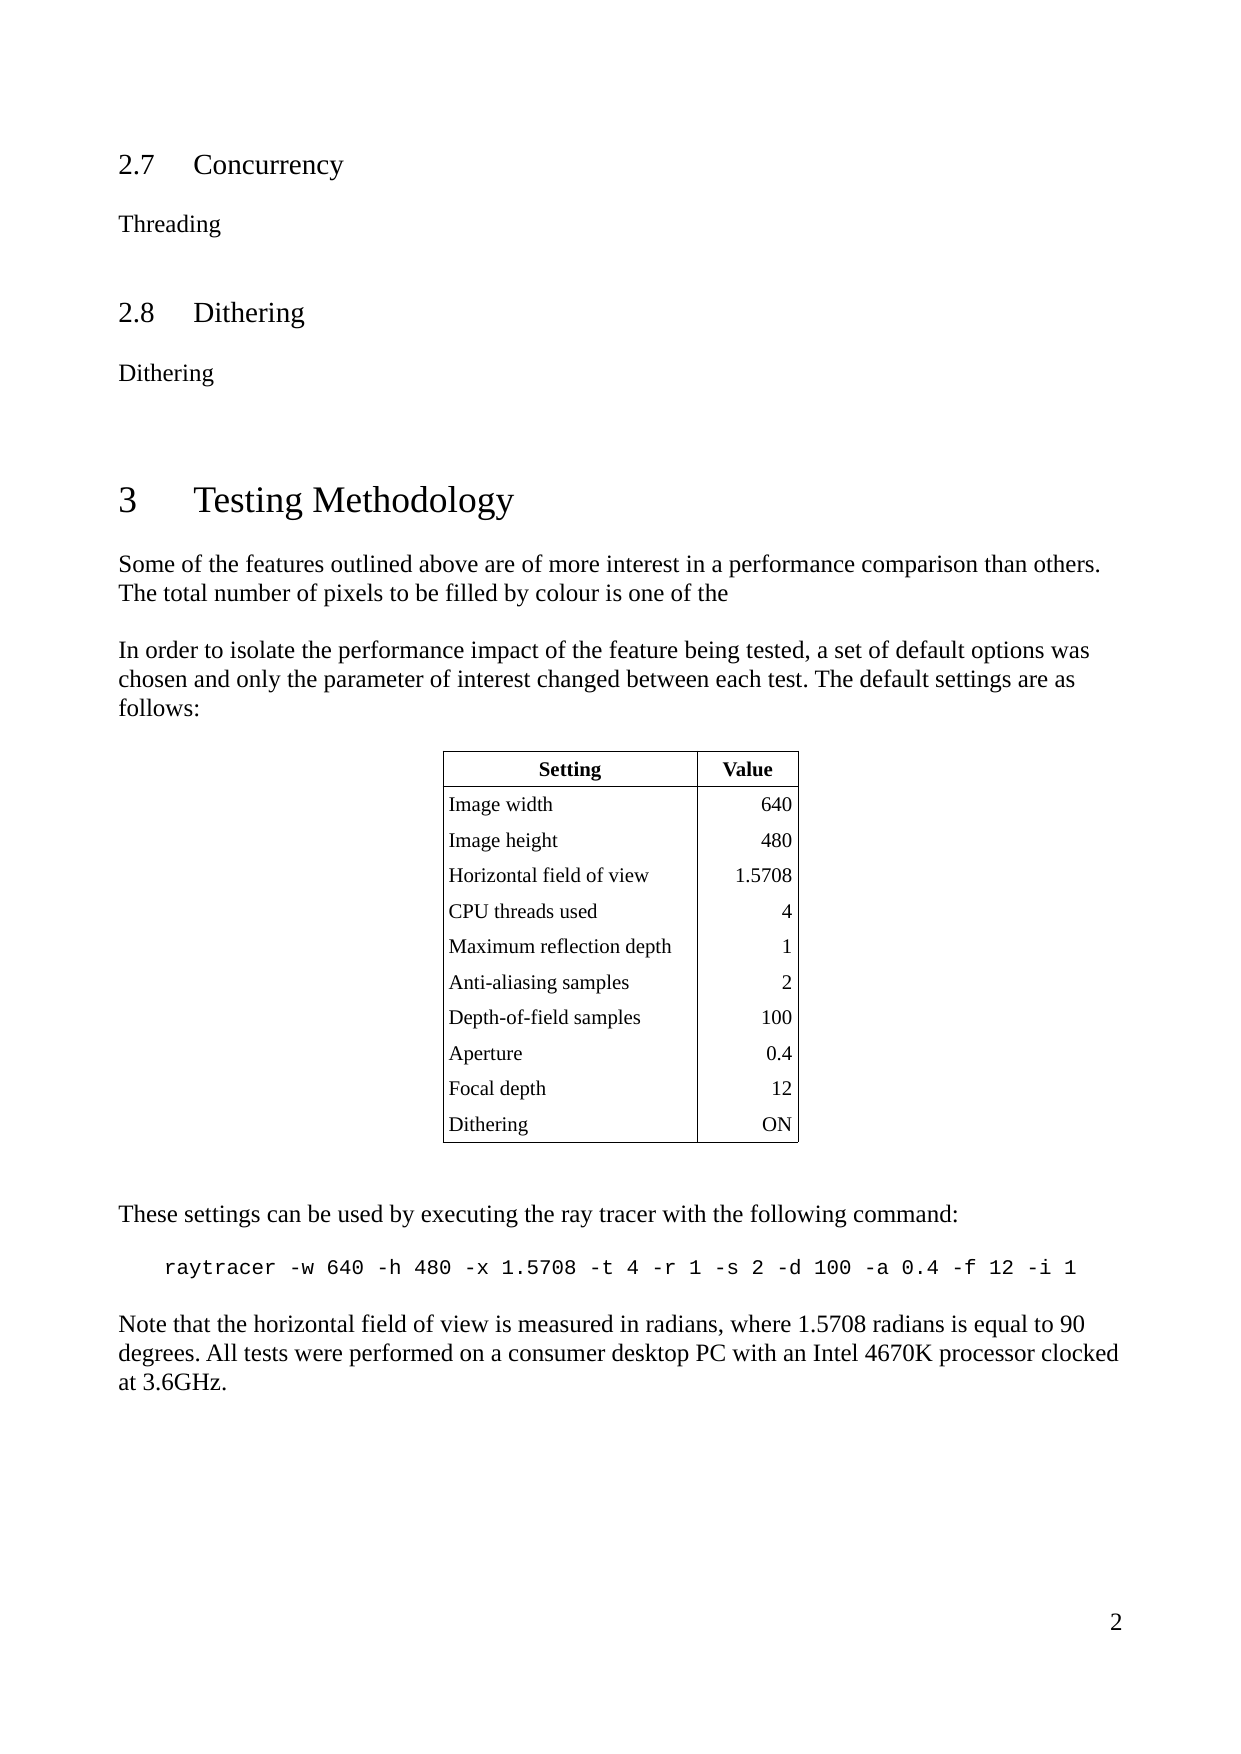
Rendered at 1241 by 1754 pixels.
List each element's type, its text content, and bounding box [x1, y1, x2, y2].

table_cell 480 [698, 822, 798, 857]
text Dithering [118, 358, 1122, 386]
table_cell 1.5708 [698, 858, 798, 893]
table_cell Horizontal field of view [444, 858, 697, 893]
table_header Setting [444, 752, 697, 786]
table_cell CPU threads used [444, 893, 697, 928]
text raytracer -w 640 -h 480 -x 1.5708 -t 4 -r 1 -s 2 -d 100 -a 0.4 -f 12 -i 1 [118, 1257, 1122, 1280]
table_cell 1 [698, 929, 798, 964]
table_cell 4 [698, 893, 798, 928]
text These settings can be used by executing the ray tracer with the following command: [118, 1199, 1122, 1228]
table_cell Image height [444, 822, 697, 857]
text 3 Testing Methodology [118, 477, 1122, 521]
table_cell Maximum reflection depth [444, 929, 697, 964]
text Some of the features outlined above are of more interest in a performance comparison than others. The total number of pixels to be filled by colour is one of the [118, 549, 1122, 607]
text Note that the horizontal field of view is measured in radians, where 1.5708 radians is equal to 90 degrees. All tests were performed on a consumer desktop PC with an Intel 4670K processor clocked at 3.6GHz. [118, 1309, 1122, 1395]
table_cell 640 [698, 787, 798, 822]
table_cell 0.4 [698, 1035, 798, 1071]
table_cell Dithering [444, 1106, 697, 1142]
table_cell ON [698, 1106, 798, 1142]
table_cell 100 [698, 1000, 798, 1035]
text Threading [118, 209, 1122, 238]
table_cell Aperture [444, 1035, 697, 1071]
text In order to isolate the performance impact of the feature being tested, a set of default options was chosen and only the parameter of interest changed between each test. The default settings are as follows: [118, 636, 1122, 722]
table_cell 12 [698, 1071, 798, 1106]
table_cell Focal depth [444, 1071, 697, 1106]
table_cell Anti-aliasing samples [444, 964, 697, 999]
table_header Value [698, 752, 798, 786]
text 2.8 Dithering [118, 295, 1122, 329]
table_cell Image width [444, 787, 697, 822]
table_cell Depth-of-field samples [444, 1000, 697, 1035]
text 2.7 Concurrency [118, 147, 1122, 180]
table_cell 2 [698, 964, 798, 999]
